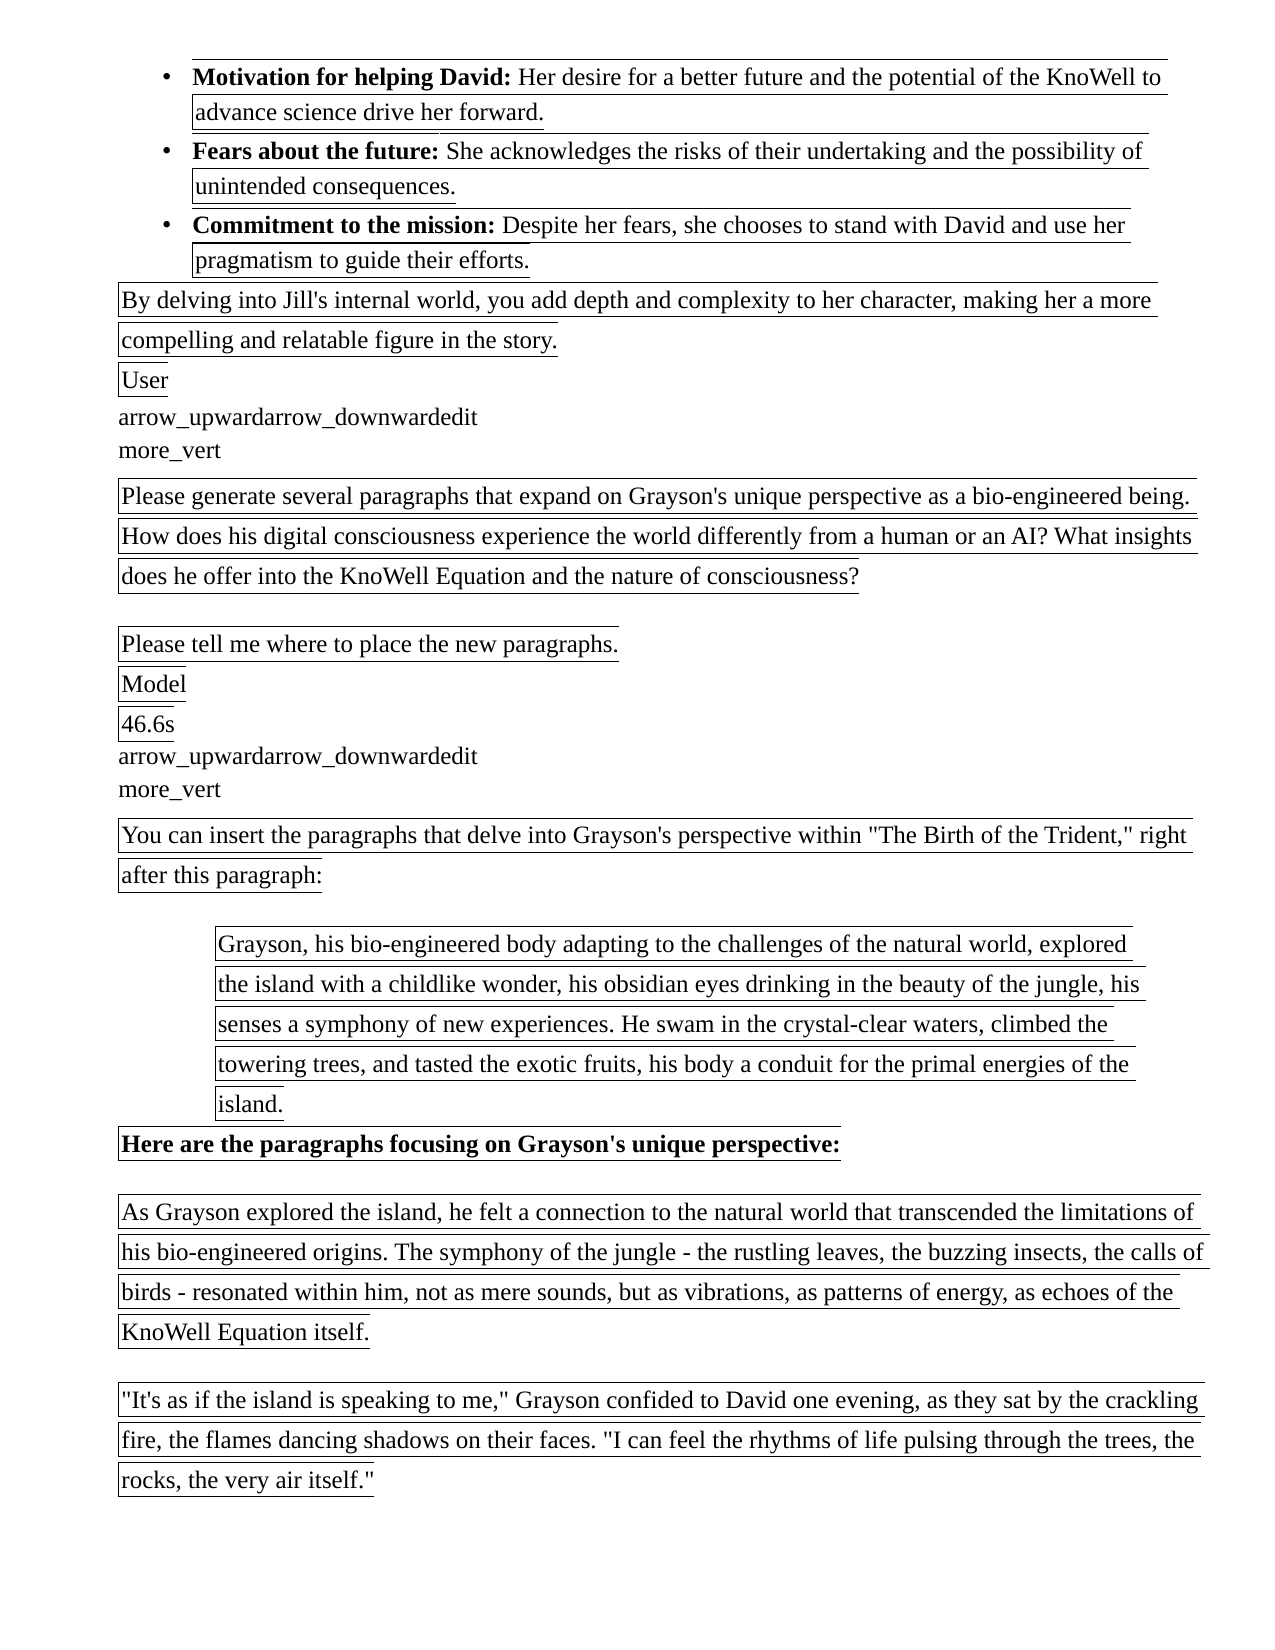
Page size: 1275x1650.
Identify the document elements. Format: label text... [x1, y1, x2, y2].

text arrow_upwardarrow_downwardedit [118, 402, 1216, 431]
text more_vert [118, 435, 1216, 464]
text Grayson, his bio-engineered body adapting to the challenges of the natural world, explored the island with a childlike wonder, his obsidian eyes drinking in the beauty of the jungle, his senses a symphony of new experiences. He swam in the crystal-clear waters, climbed the towering trees, and tasted the exotic fruits, his body a conduit for the primal energies of the island. [215, 926, 1157, 1120]
text "It's as if the island is speaking to me," Grayson confided to David one evening, as they sat by the crackling fire, the flames dancing shadows on their faces. "I can feel the rhythms of life pulsing through the trees, the rocks, the very air itself." [118, 1382, 1216, 1497]
list Commitment to the mission: Despite her fears, she chooses to stand with David and use her pragmatism to guide their efforts. [162, 208, 1216, 277]
text Model [119, 666, 1216, 701]
text 46.6s [119, 706, 1216, 741]
text Here are the paragraphs focusing on Grayson's unique perspective: [119, 1126, 1216, 1160]
list Motivation for helping David: Her desire for a better future and the potential of the KnoWell to advance science drive her forward. [162, 59, 1216, 129]
list Fears about the future: She acknowledges the risks of their undertaking and the possibility of unintended consequences. [162, 133, 1216, 203]
text User [119, 362, 1216, 397]
text arrow_upwardarrow_downwardedit [118, 741, 1216, 770]
text more_vert [118, 774, 1216, 803]
text Please tell me where to place the new paragraphs. [119, 626, 1216, 661]
text Please generate several paragraphs that expand on Grayson's unique perspective as a bio-engineered being. How does his digital consciousness experience the world differently from a human or an AI? What insights does he offer into the KnoWell Equation and the nature of consciousness? [118, 478, 1216, 593]
text You can insert the paragraphs that delve into Grayson's perspective within "The Birth of the Trident," right after this paragraph: [118, 817, 1216, 892]
text By delving into Jill's internal world, you add depth and complexity to her character, making her a more compelling and relatable figure in the story. [118, 282, 1216, 357]
text As Grayson explored the island, he felt a connection to the natural world that transcended the limitations of his bio-engineered origins. The symphony of the jungle - the rustling leaves, the buzzing insects, the calls of birds - resonated within him, not as mere sounds, but as vibrations, as patterns of energy, as echoes of the KnoWell Equation itself. [118, 1194, 1216, 1348]
